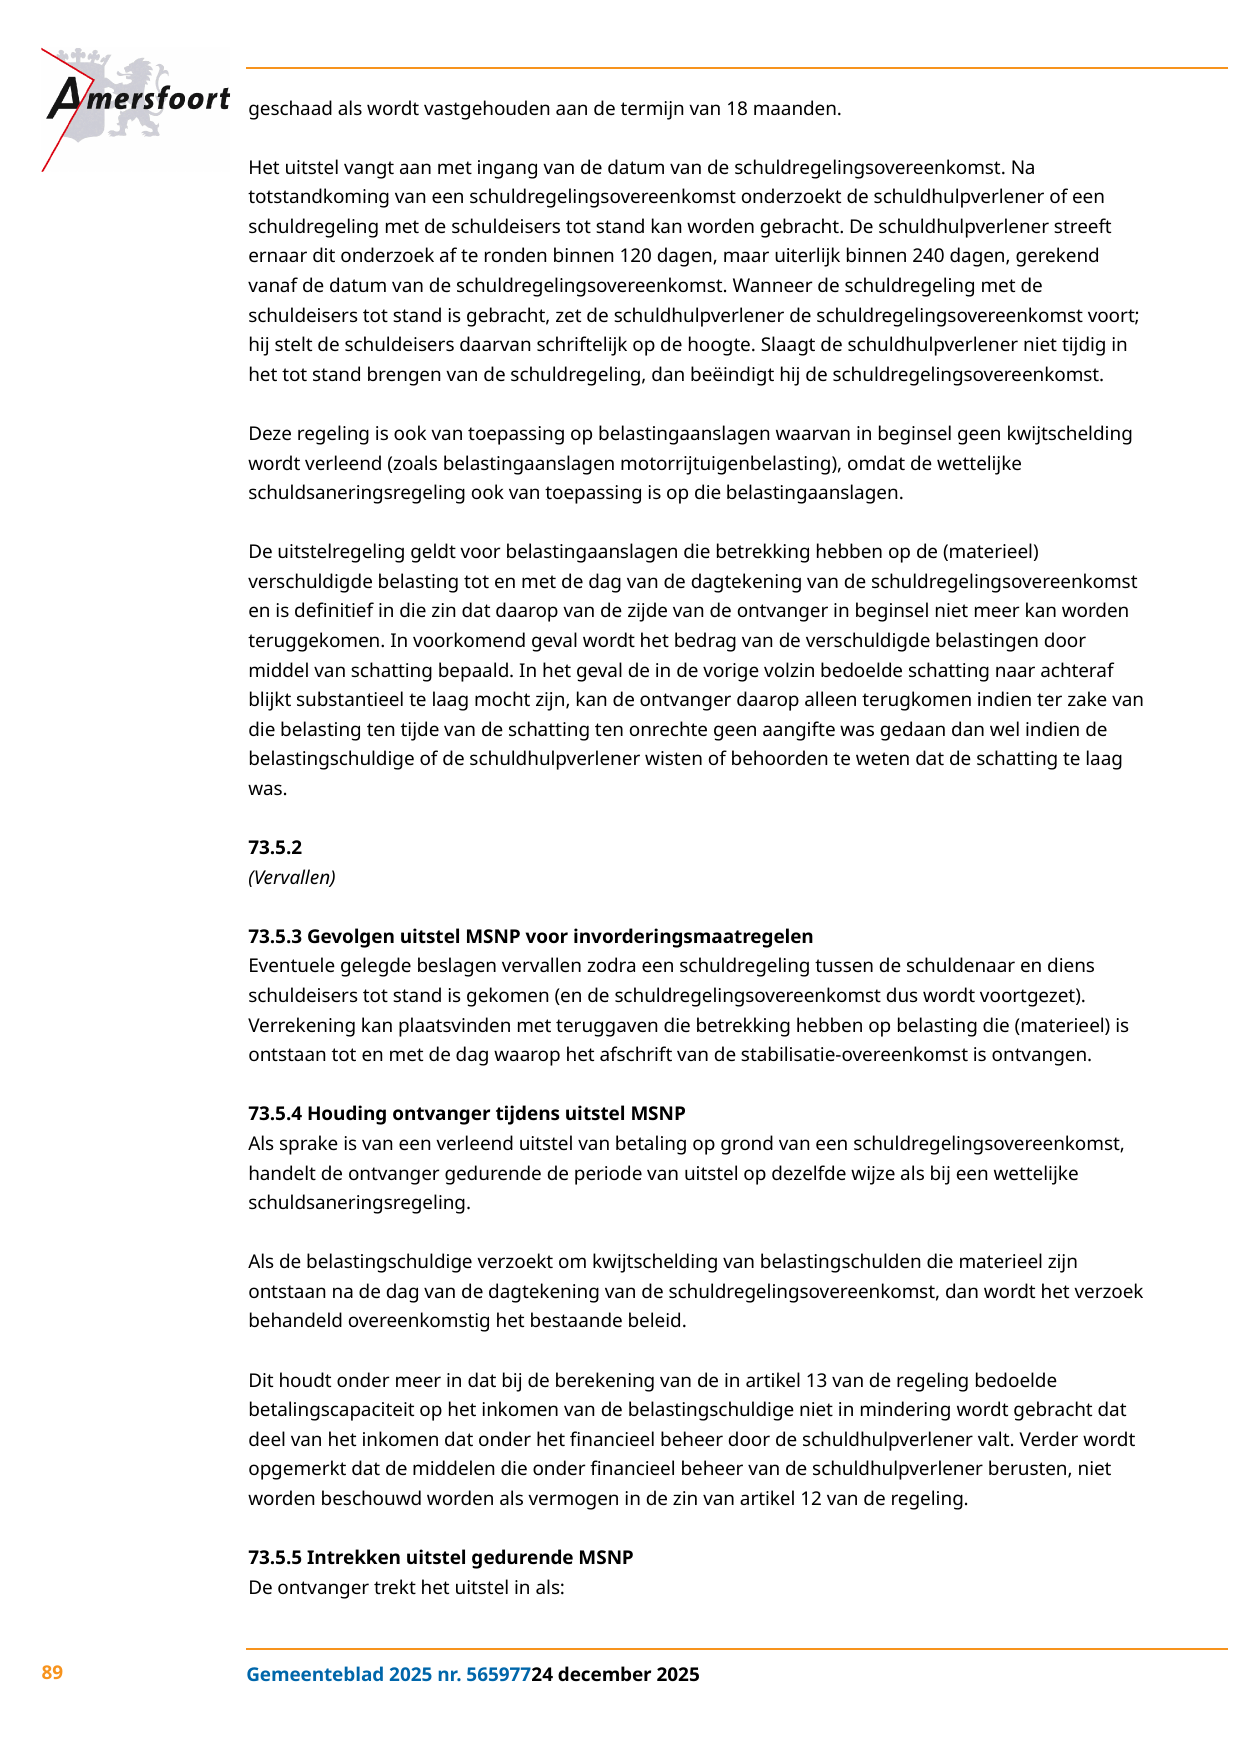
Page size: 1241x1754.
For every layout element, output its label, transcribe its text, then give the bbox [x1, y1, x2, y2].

text (Vervallen) [248, 864, 1152, 890]
text geschaad als wordt vastgehouden aan de termijn van 18 maanden. [248, 95, 1152, 121]
text 73.5.3 Gevolgen uitstel MSNP voor invorderingsmaatregelen [248, 923, 1152, 949]
picture [41, 47, 231, 172]
text Deze regeling is ook van toepassing op belastingaanslagen waarvan in beginsel geen kwijtschelding wordt verleend (zoals belastingaanslagen motorrijtuigenbelasting), omdat de wettelijke schuldsaneringsregeling ook van toepassing is op die belastingaanslagen. [248, 420, 1152, 505]
text De ontvanger trekt het uitstel in als: [248, 1574, 1152, 1600]
text 73.5.2 [248, 834, 1152, 860]
text 73.5.4 Houding ontvanger tijdens uitstel MSNP [248, 1101, 1152, 1126]
text Verrekening kan plaatsvinden met teruggaven die betrekking hebben op belasting die (materieel) is ontstaan tot en met de dag waarop het afschrift van de stabilisatie-overeenkomst is ontvangen. [248, 1012, 1152, 1067]
text Als sprake is van een verleend uitstel van betaling op grond van een schuldregelingsovereenkomst, handelt de ontvanger gedurende de periode van uitstel op dezelfde wijze als bij een wettelijke schuldsaneringsregeling. [248, 1130, 1152, 1215]
text 73.5.5 Intrekken uitstel gedurende MSNP [248, 1544, 1152, 1570]
text Eventuele gelegde beslagen vervallen zodra een schuldregeling tussen de schuldenaar en diens schuldeisers tot stand is gekomen (en de schuldregelingsovereenkomst dus wordt voortgezet). [248, 953, 1152, 1008]
text Dit houdt onder meer in dat bij de berekening van de in artikel 13 van de regeling bedoelde betalingscapaciteit op het inkomen van de belastingschuldige niet in mindering wordt gebracht dat deel van het inkomen dat onder het financieel beheer door de schuldhulpverlener valt. Verder wordt opgemerkt dat de middelen die onder financieel beheer van de schuldhulpverlener berusten, niet worden beschouwd worden als vermogen in de zin van artikel 12 van de regeling. [248, 1367, 1152, 1511]
text Als de belastingschuldige verzoekt om kwijtschelding van belastingschulden die materieel zijn ontstaan na de dag van de dagtekening van de schuldregelingsovereenkomst, dan wordt het verzoek behandeld overeenkomstig het bestaande beleid. [248, 1248, 1152, 1333]
text De uitstelregeling geldt voor belastingaanslagen die betrekking hebben op de (materieel) verschuldigde belasting tot en met de dag van de dagtekening van de schuldregelingsovereenkomst en is definitief in die zin dat daarop van de zijde van de ontvanger in beginsel niet meer kan worden teruggekomen. In voorkomend geval wordt het bedrag van de verschuldigde belastingen door middel van schatting bepaald. In het geval de in de vorige volzin bedoelde schatting naar achteraf blijkt substantieel te laag mocht zijn, kan de ontvanger daarop alleen terugkomen indien ter zake van die belasting ten tijde van de schatting ten onrechte geen aangifte was gedaan dan wel indien de belastingschuldige of de schuldhulpverlener wisten of behoorden te weten dat de schatting te laag was. [248, 538, 1152, 801]
text Het uitstel vangt aan met ingang van de datum van de schuldregelingsovereenkomst. Na totstandkoming van een schuldregelingsovereenkomst onderzoekt de schuldhulpverlener of een schuldregeling met de schuldeisers tot stand kan worden gebracht. De schuldhulpverlener streeft ernaar dit onderzoek af te ronden binnen 120 dagen, maar uiterlijk binnen 240 dagen, gerekend vanaf de datum van de schuldregelingsovereenkomst. Wanneer de schuldregeling met de schuldeisers tot stand is gebracht, zet de schuldhulpverlener de schuldregelingsovereenkomst voort; hij stelt de schuldeisers daarvan schriftelijk op de hoogte. Slaagt de schuldhulpverlener niet tijdig in het tot stand brengen van de schuldregeling, dan beëindigt hij de schuldregelingsovereenkomst. [248, 154, 1152, 387]
